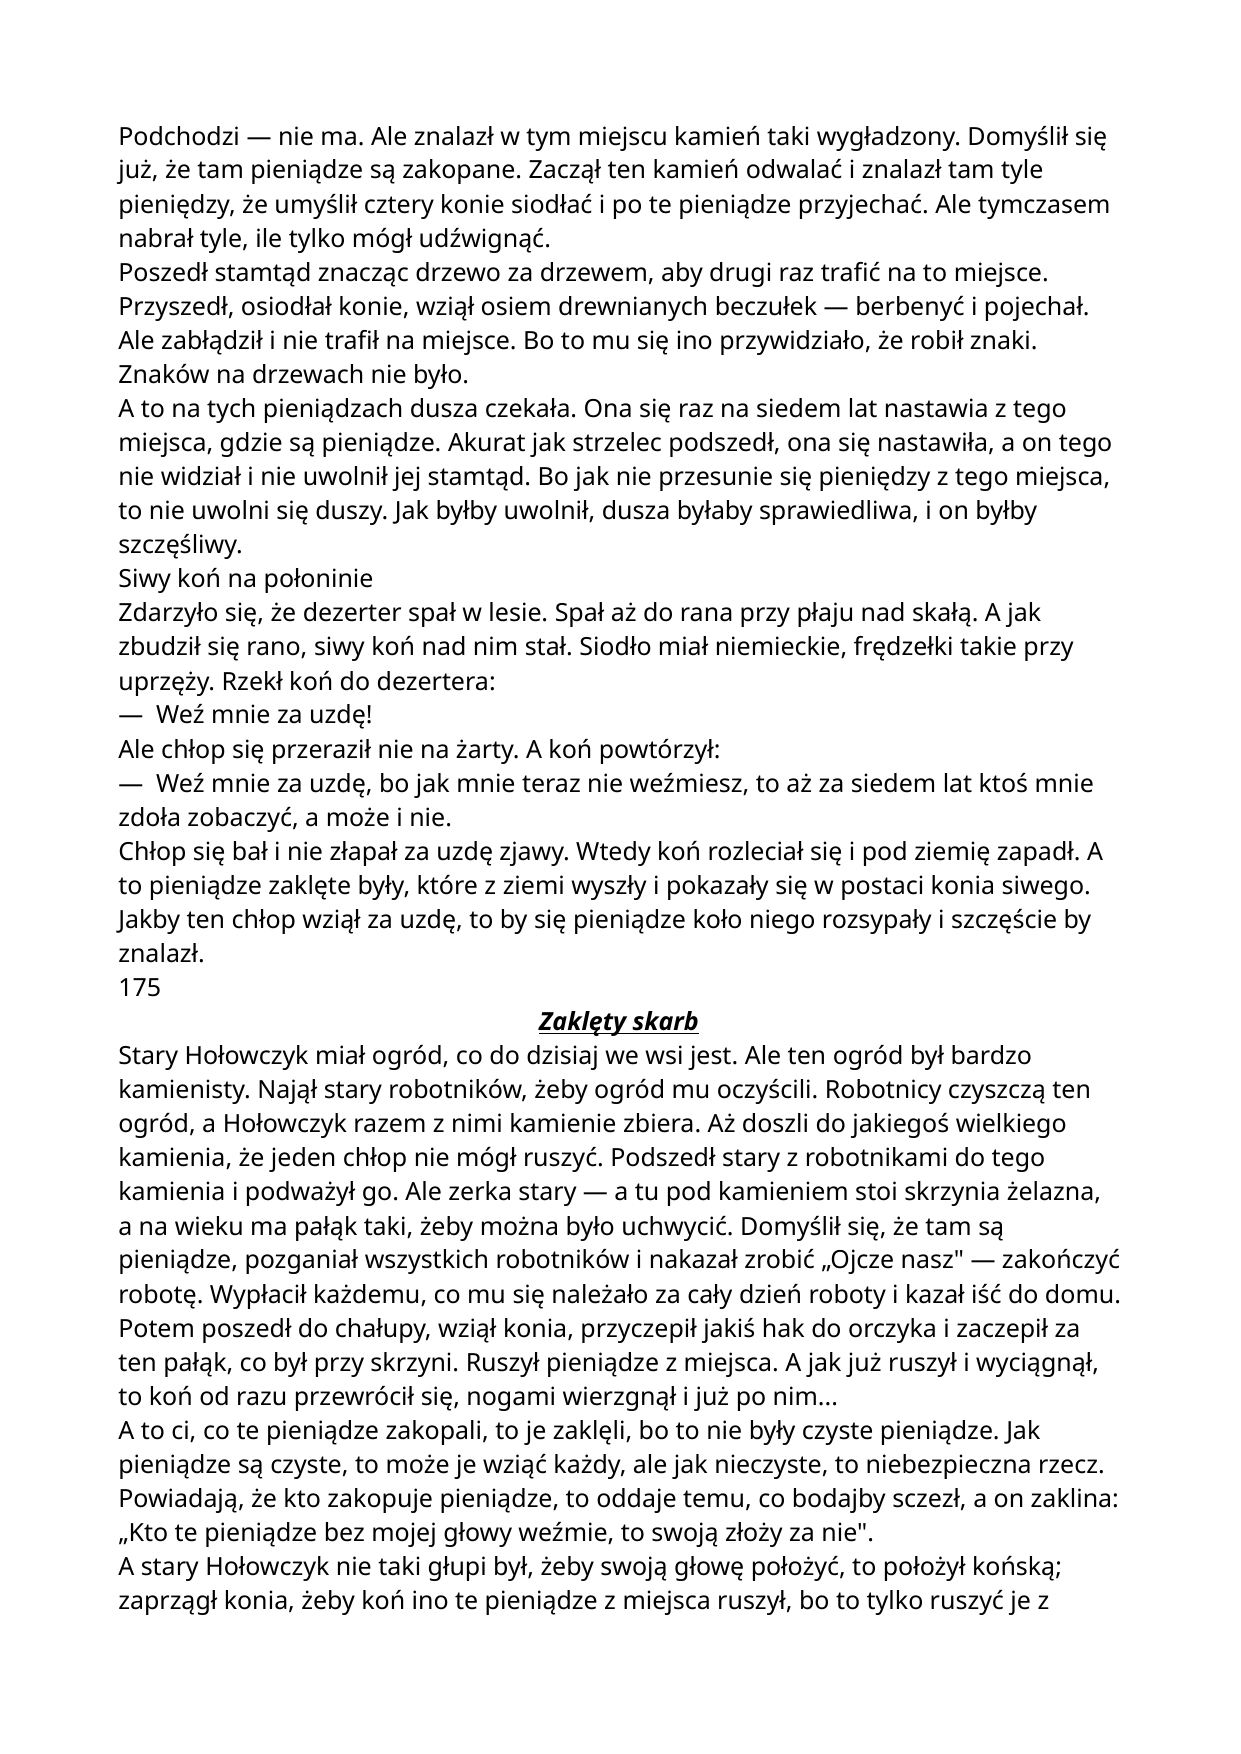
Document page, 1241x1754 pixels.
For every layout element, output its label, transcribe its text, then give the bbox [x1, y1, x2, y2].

text Stary Hołowczyk miał ogród, co do dzisiaj we wsi jest. Ale ten ogród był bardzo kamienisty. Najął stary robotników, żeby ogród mu oczyścili. Robotnicy czyszczą ten ogród, a Hołowczyk razem z nimi kamienie zbiera. Aż doszli do jakiegoś wielkiego kamienia, że jeden chłop nie mógł ruszyć. Podszedł stary z robotnikami do tego kamienia i podważył go. Ale zerka stary — a tu pod kamieniem stoi skrzynia żelazna, a na wieku ma pałąk taki, żeby można było uchwycić. Domyślił się, że tam są pieniądze, pozganiał wszystkich robotników i nakazał zrobić „Ojcze nasz" — zakończyć robotę. Wypłacił każdemu, co mu się należało za cały dzień roboty i kazał iść do domu. [118, 1038, 1122, 1310]
text Zdarzyło się, że dezerter spał w lesie. Spał aż do rana przy płaju nad skałą. A jak zbudził się rano, siwy koń nad nim stał. Siodło miał niemieckie, frędzełki takie przy uprzęży. Rzekł koń do dezertera: [118, 595, 1122, 697]
text A stary Hołowczyk nie taki głupi był, żeby swoją głowę położyć, to położył końską; zaprzągł konia, żeby koń ino te pieniądze z miejsca ruszył, bo to tylko ruszyć je z [118, 1549, 1122, 1617]
text Poszedł stamtąd znacząc drzewo za drzewem, aby drugi raz trafić na to miejsce. Przyszedł, osiodłał konie, wziął osiem drewnianych beczułek — berbenyć i pojechał. Ale zabłądził i nie trafił na miejsce. Bo to mu się ino przywidziało, że robił znaki. Znaków na drzewach nie było. [118, 254, 1122, 391]
text Zaklęty skarb [118, 1004, 1122, 1038]
text Podchodzi — nie ma. Ale znalazł w tym miejscu kamień taki wygładzony. Domyślił się już, że tam pieniądze są zakopane. Zaczął ten kamień odwalać i znalazł tam tyle pieniędzy, że umyślił cztery konie siodłać i po te pieniądze przyjechać. Ale tymczasem nabrał tyle, ile tylko mógł udźwignąć. [118, 118, 1122, 254]
text Siwy koń na połoninie [118, 561, 1122, 595]
text 175 [118, 970, 1122, 1004]
text A to ci, co te pieniądze zakopali, to je zaklęli, bo to nie były czyste pieniądze. Jak pieniądze są czyste, to może je wziąć każdy, ale jak nieczyste, to niebezpieczna rzecz. Powiadają, że kto zakopuje pieniądze, to oddaje temu, co bodajby sczezł, a on zaklina: „Kto te pieniądze bez mojej głowy weźmie, to swoją złoży za nie". [118, 1412, 1122, 1549]
text Potem poszedł do chałupy, wziął konia, przyczepił jakiś hak do orczyka i zaczepił za ten pałąk, co był przy skrzyni. Ruszył pieniądze z miejsca. A jak już ruszył i wyciągnął, to koń od razu przewrócił się, nogami wierzgnął i już po nim... [118, 1310, 1122, 1412]
text A to na tych pieniądzach dusza czekała. Ona się raz na siedem lat nastawia z tego miejsca, gdzie są pieniądze. Akurat jak strzelec podszedł, ona się nastawiła, a on tego nie widział i nie uwolnił jej stamtąd. Bo jak nie przesunie się pieniędzy z tego miejsca, to nie uwolni się duszy. Jak byłby uwolnił, dusza byłaby sprawiedliwa, i on byłby szczęśliwy. [118, 391, 1122, 561]
text Ale chłop się przeraził nie na żarty. A koń powtórzył: [118, 731, 1122, 765]
text — Weź mnie za uzdę! [118, 697, 1122, 731]
text Chłop się bał i nie złapał za uzdę zjawy. Wtedy koń rozleciał się i pod ziemię zapadł. A to pieniądze zaklęte były, które z ziemi wyszły i pokazały się w postaci konia siwego. Jakby ten chłop wziął za uzdę, to by się pieniądze koło niego rozsypały i szczęście by znalazł. [118, 833, 1122, 970]
text — Weź mnie za uzdę, bo jak mnie teraz nie weźmiesz, to aż za siedem lat ktoś mnie zdoła zobaczyć, a może i nie. [118, 765, 1122, 833]
